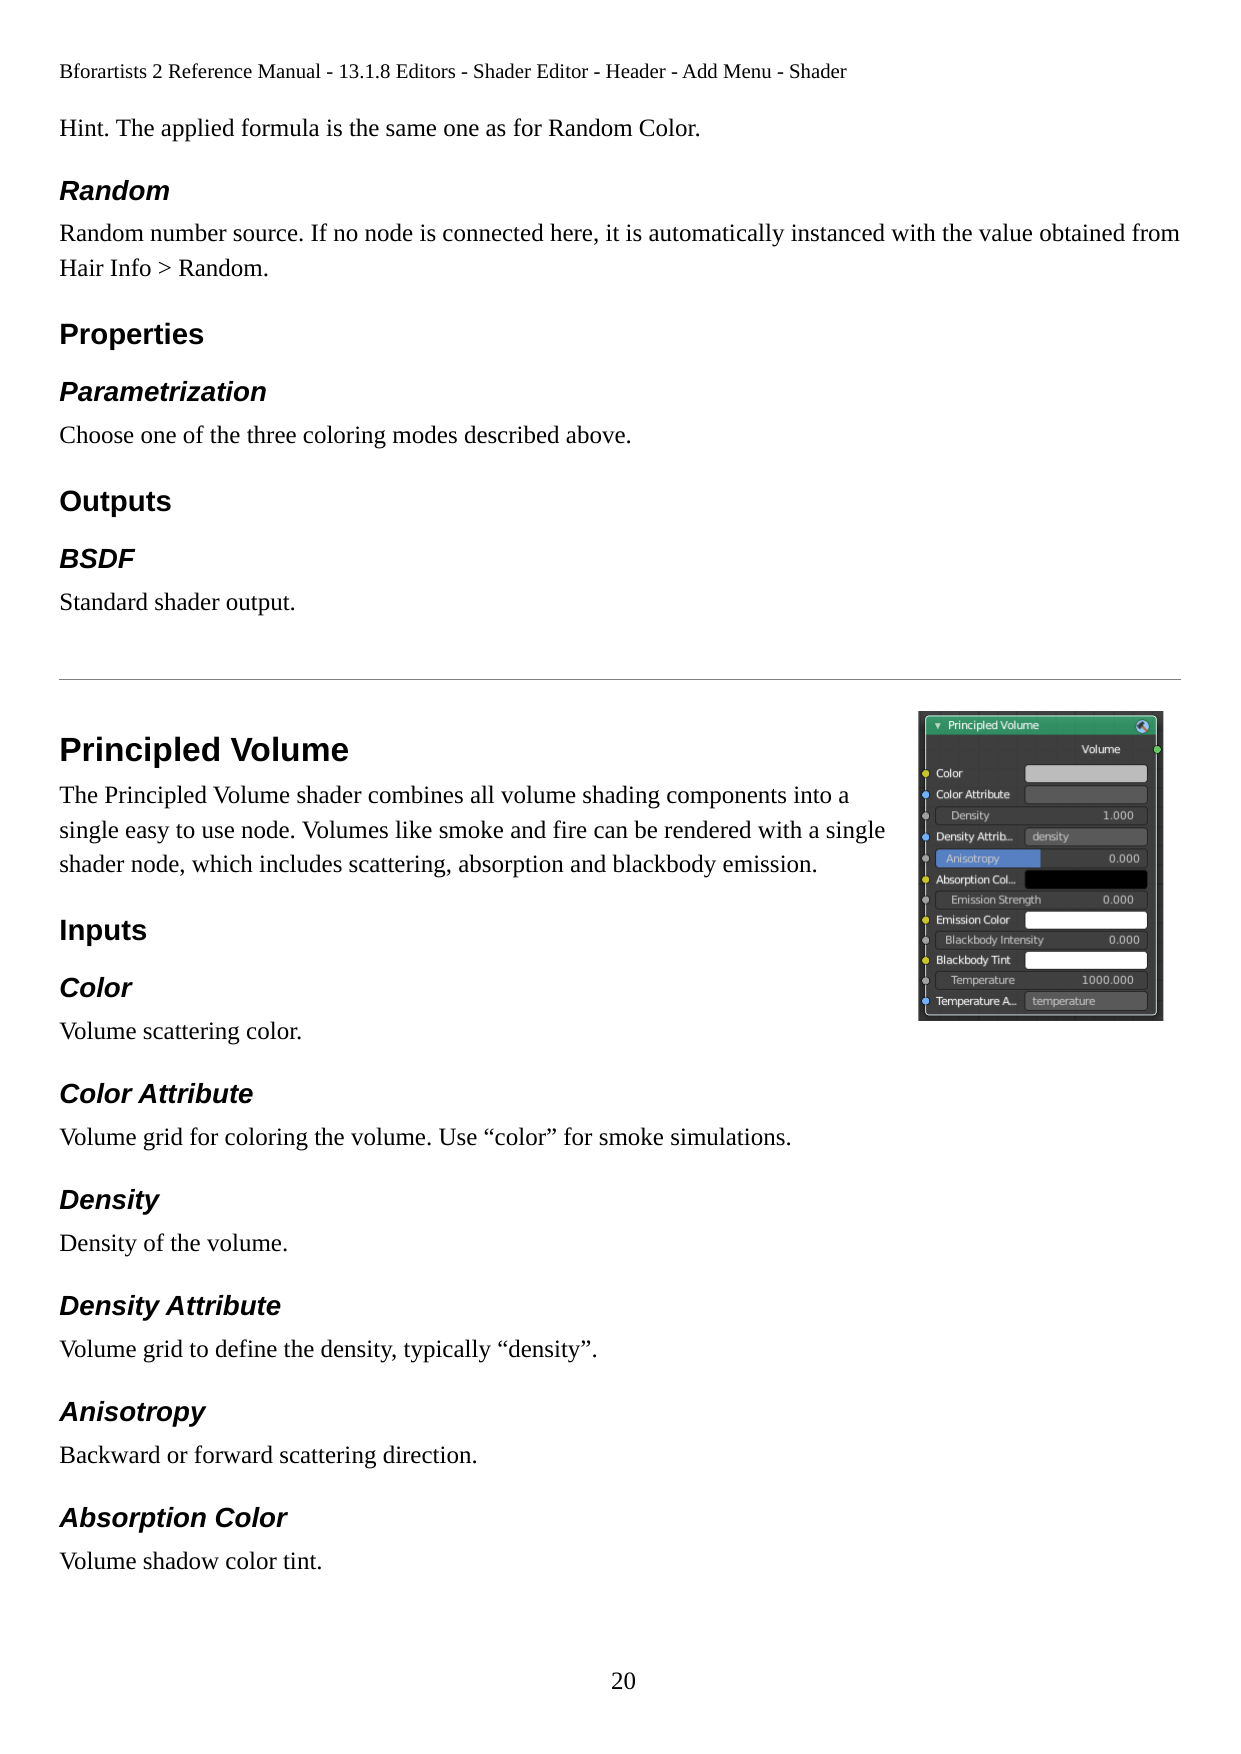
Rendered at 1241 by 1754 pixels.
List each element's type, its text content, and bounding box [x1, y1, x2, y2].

text Backward or forward scattering direction. [59, 1440, 1181, 1469]
text Volume scattering color. [59, 1016, 1181, 1045]
text Choose one of the three coloring modes described above. [59, 420, 1181, 448]
subtitle Principled Volume [59, 729, 918, 768]
subtitle BSDF [59, 542, 1181, 574]
subtitle [1164, 972, 1181, 1004]
subtitle Absorption Color [59, 1502, 1181, 1533]
subtitle Color Attribute [59, 1078, 1181, 1110]
subtitle [1164, 913, 1181, 947]
subtitle Anisotropy [59, 1396, 1181, 1427]
text Volume shadow color tint. [59, 1546, 1181, 1575]
text Volume grid for coloring the volume. Use “color” for smoke simulations. [59, 1122, 1181, 1151]
text Standard shader output. [59, 587, 1181, 615]
subtitle Properties [59, 317, 1181, 350]
text Volume grid to define the density, typically “density”. [59, 1334, 1181, 1363]
text Random number source. If no node is connected here, it is automatically instanced with the value obtained from Hair Info > Random. [59, 218, 1181, 282]
picture [918, 711, 1164, 1021]
subtitle Parametrization [59, 375, 1181, 407]
subtitle Density [59, 1184, 1181, 1216]
subtitle Inputs [59, 913, 918, 947]
text Density of the volume. [59, 1228, 1181, 1257]
subtitle Density Attribute [59, 1290, 1181, 1322]
text Hint. The applied formula is the same one as for Random Color. [59, 113, 1181, 141]
subtitle Random [59, 174, 1181, 206]
subtitle [1164, 729, 1181, 768]
subtitle Outputs [59, 483, 1181, 517]
subtitle Color [59, 972, 918, 1004]
text The Principled Volume shader combines all volume shading components into a single easy to use node. Volumes like smoke and fire can be rendered with a single shader node, which includes scattering, absorption and blackbody emission. [59, 781, 918, 878]
